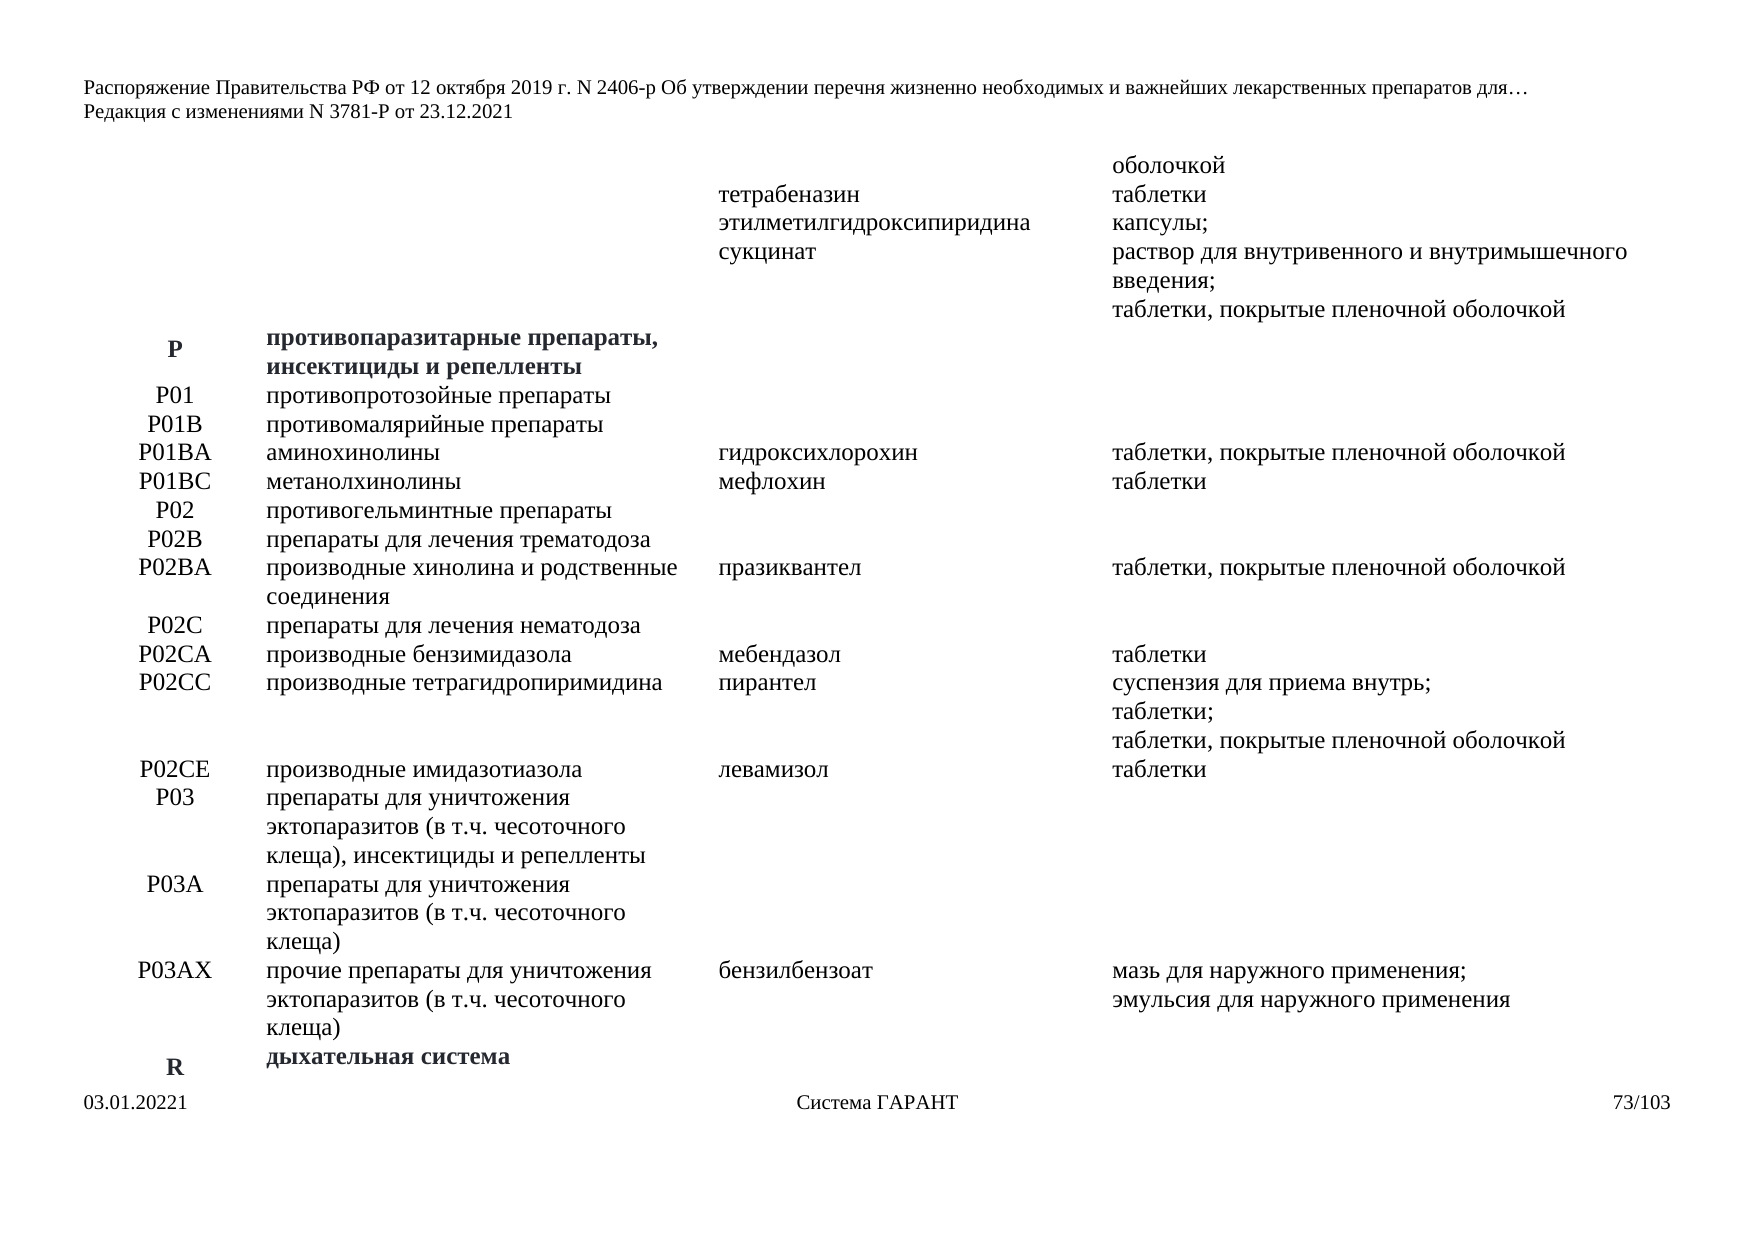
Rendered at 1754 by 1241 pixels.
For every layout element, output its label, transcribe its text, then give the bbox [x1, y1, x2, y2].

table_cell P02CA [95, 639, 255, 667]
table_cell раствор для внутривенного и внутримышечного введения; таблетки, покрытые пленочной оболочкой [1101, 236, 1669, 322]
table_cell [1101, 495, 1669, 524]
table_cell [1101, 524, 1669, 552]
table_cell R [95, 1041, 255, 1081]
table_cell производные хинолина и родственные соединения [255, 553, 707, 610]
table_cell производные имидазотиазола [255, 754, 707, 782]
table_cell производные тетрагидропиримидина [255, 668, 707, 754]
table_cell [707, 610, 1101, 639]
table_cell Р02СЕ [95, 754, 255, 782]
table_cell таблетки [1101, 639, 1669, 667]
table_cell P01BA [95, 438, 255, 466]
table_cell P01BC [95, 466, 255, 495]
table_cell таблетки [1101, 754, 1669, 782]
table_cell таблетки, покрытые пленочной оболочкой [1101, 438, 1669, 466]
table_cell P02CC [95, 668, 255, 754]
table_cell левамизол [707, 754, 1101, 782]
table_cell P02C [95, 610, 255, 639]
table_cell [707, 409, 1101, 437]
table_cell мебендазол [707, 639, 1101, 667]
table_cell [707, 1041, 1101, 1081]
table_cell метанолхинолины [255, 466, 707, 495]
table_cell дыхательная система [255, 1041, 707, 1081]
table_cell суспензия для приема внутрь; таблетки; таблетки, покрытые пленочной оболочкой [1101, 668, 1669, 754]
table_cell аминохинолины [255, 438, 707, 466]
table_cell [1101, 409, 1669, 437]
table_cell [1101, 380, 1669, 409]
table_cell противопаразитарные препараты, инсектициды и репелленты [255, 323, 707, 380]
table_cell [707, 524, 1101, 552]
table_cell таблетки, покрытые пленочной оболочкой [1101, 553, 1669, 610]
table_cell [707, 380, 1101, 409]
table_cell гидроксихлорохин [707, 438, 1101, 466]
table_cell прочие препараты для уничтожения эктопаразитов (в т.ч. чесоточного клеща) [255, 955, 707, 1041]
table_cell [1101, 869, 1669, 955]
table_cell P [95, 323, 255, 380]
table_cell этилметилгидроксипиридина [707, 208, 1101, 236]
table_cell капсулы; [1101, 208, 1669, 236]
table_cell P03AX [95, 955, 255, 1041]
table_cell препараты для лечения нематодоза [255, 610, 707, 639]
table_cell [707, 495, 1101, 524]
table_cell препараты для уничтожения эктопаразитов (в т.ч. чесоточного клеща) [255, 869, 707, 955]
table_cell противопротозойные препараты [255, 380, 707, 409]
table_cell сукцинат [707, 236, 1101, 322]
table_cell мазь для наружного применения; эмульсия для наружного применения [1101, 955, 1669, 1041]
table_cell оболочкой [1101, 150, 1669, 179]
table_cell P03A [95, 869, 255, 955]
table_cell тетрабеназин [707, 179, 1101, 207]
table_cell бензилбензоат [707, 955, 1101, 1041]
table_cell P02B [95, 524, 255, 552]
table_cell [1101, 323, 1669, 380]
table_cell празиквантел [707, 553, 1101, 610]
table_cell препараты для уничтожения эктопаразитов (в т.ч. чесоточного клеща), инсектициды и репелленты [255, 783, 707, 869]
table_cell P01 [95, 380, 255, 409]
table_cell [707, 150, 1101, 179]
table_cell мефлохин [707, 466, 1101, 495]
table_cell таблетки [1101, 466, 1669, 495]
table_cell противомалярийные препараты [255, 409, 707, 437]
table_cell [1101, 783, 1669, 869]
table_cell P01B [95, 409, 255, 437]
table_cell P02BA [95, 553, 255, 610]
table_cell [707, 323, 1101, 380]
table_cell таблетки [1101, 179, 1669, 207]
table_cell P03 [95, 783, 255, 869]
table_cell производные бензимидазола [255, 639, 707, 667]
table_cell препараты для лечения трематодоза [255, 524, 707, 552]
table_cell [1101, 610, 1669, 639]
table_cell пирантел [707, 668, 1101, 754]
table_cell Р02 [95, 495, 255, 524]
table_cell [255, 150, 707, 322]
table_cell [707, 783, 1101, 869]
table_cell [1101, 1041, 1669, 1081]
table_cell противогельминтные препараты [255, 495, 707, 524]
table_cell [95, 150, 255, 322]
table_cell [707, 869, 1101, 955]
